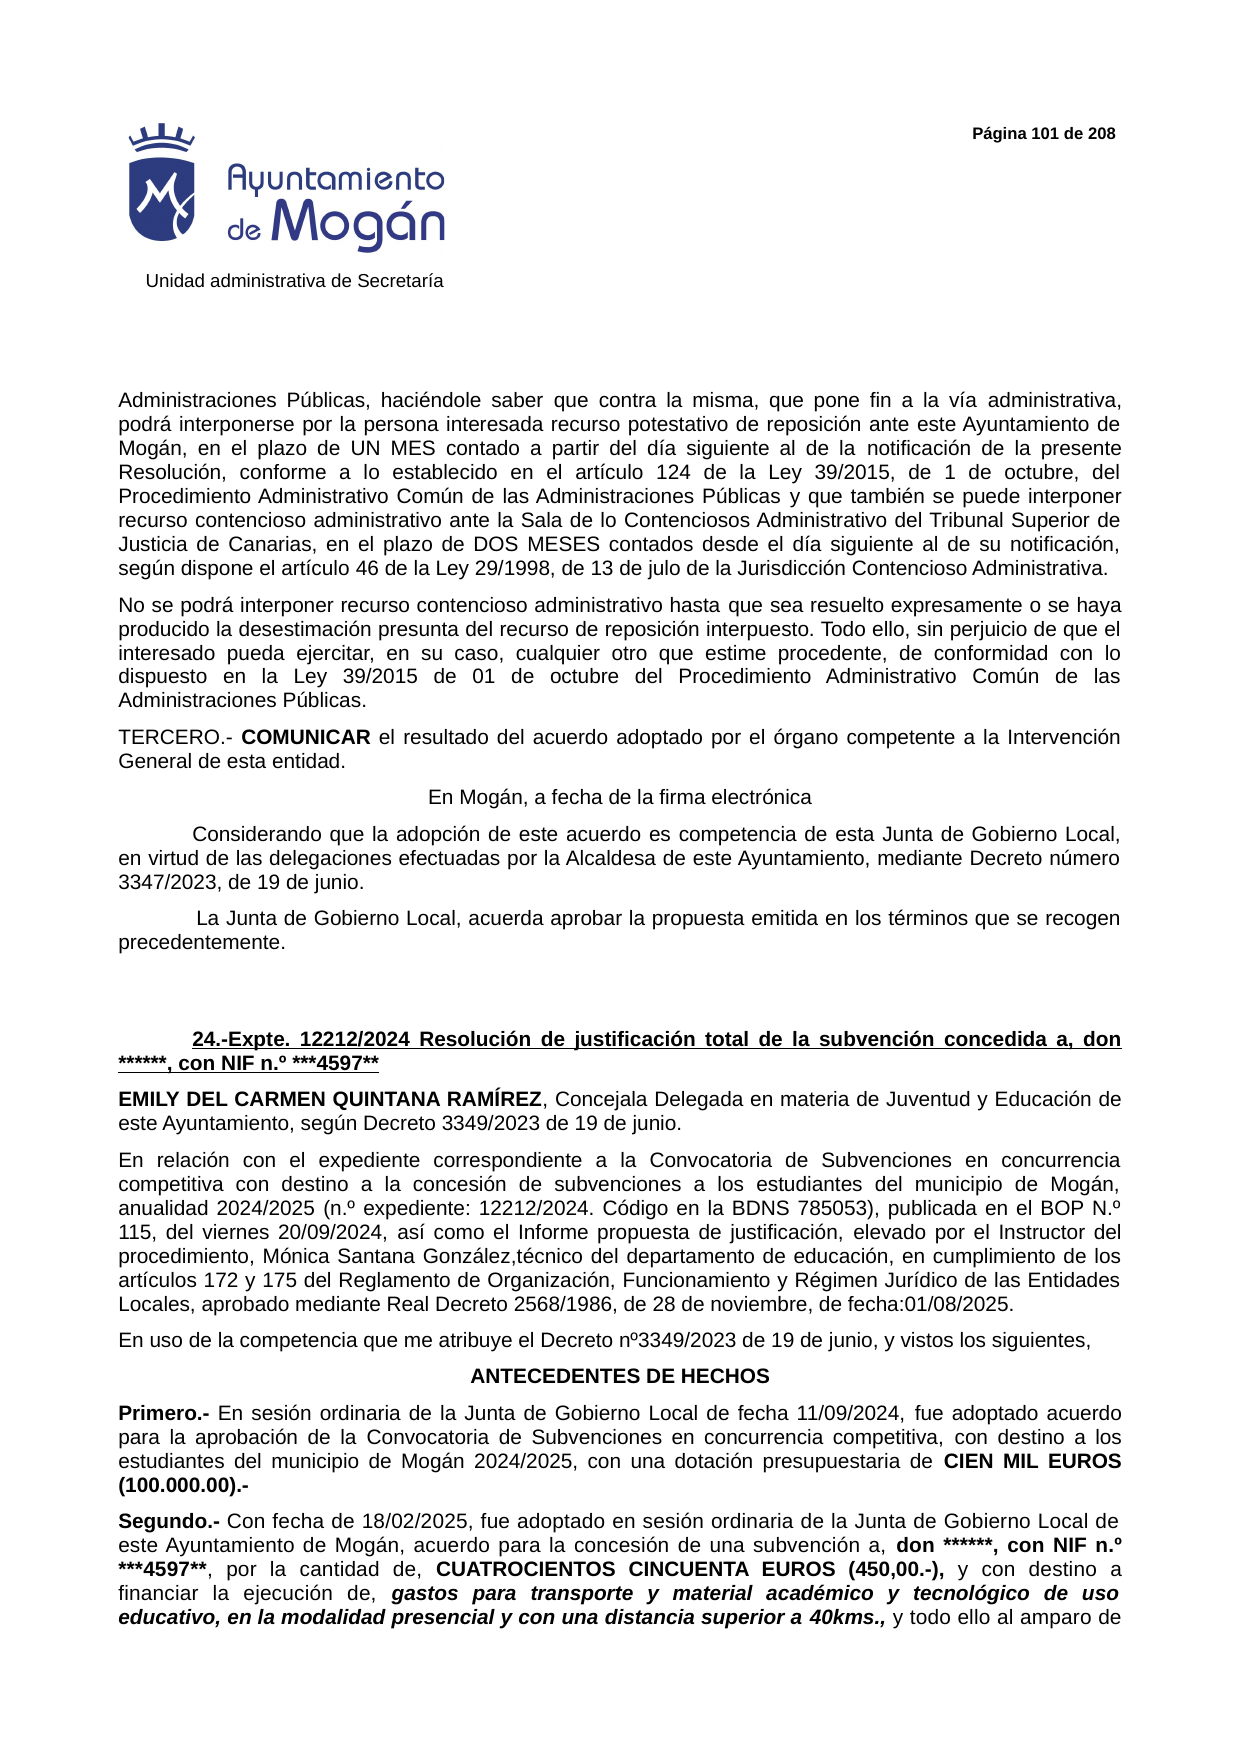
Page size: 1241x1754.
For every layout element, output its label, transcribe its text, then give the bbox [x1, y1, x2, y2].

text Segundo.- Con fecha de 18/02/2025, fue adoptado en sesión ordinaria de la Junta de Gobierno Local de este Ayuntamiento de Mogán, acuerdo para la concesión de una subvención a, don ******, con NIF n.º ***4597**, por la cantidad de, CUATROCIENTOS CINCUENTA EUROS (450,00.-), y con destino a financiar la ejecución de, gastos para transporte y material académico y tecnológico de uso educativo, en la modalidad presencial y con una distancia superior a 40kms., y todo ello al amparo de [118, 1509, 1122, 1629]
text Considerando que la adopción de este acuerdo es competencia de esta Junta de Gobierno Local, en virtud de las delegaciones efectuadas por la Alcaldesa de este Ayuntamiento, mediante Decreto número 3347/2023, de 19 de junio. [118, 822, 1122, 893]
text La Junta de Gobierno Local, acuerda aprobar la propuesta emitida en los términos que se recogen precedentemente. [118, 906, 1122, 954]
text No se podrá interponer recurso contencioso administrativo hasta que sea resuelto expresamente o se haya producido la desestimación presunta del recurso de reposición interpuesto. Todo ello, sin perjuicio de que el interesado pueda ejercitar, en su caso, cualquier otro que estime procedente, de conformidad con lo dispuesto en la Ley 39/2015 de 01 de octubre del Procedimiento Administrativo Común de las Administraciones Públicas. [118, 592, 1122, 712]
picture [128, 123, 445, 259]
text EMILY DEL CARMEN QUINTANA RAMÍREZ, Concejala Delegada en materia de Juventud y Educación de este Ayuntamiento, según Decreto 3349/2023 de 19 de junio. [118, 1087, 1122, 1135]
text 24.-Expte. 12212/2024 Resolución de justificación total de la subvención concedida a, don ******, con NIF n.º ***4597** [118, 1003, 1122, 1075]
text Administraciones Públicas, haciéndole saber que contra la misma, que pone fin a la vía administrativa, podrá interponerse por la persona interesada recurso potestativo de reposición ante este Ayuntamiento de Mogán, en el plazo de UN MES contado a partir del día siguiente al de la notificación de la presente Resolución, conforme a lo establecido en el artículo 124 de la Ley 39/2015, de 1 de octubre, del Procedimiento Administrativo Común de las Administraciones Públicas y que también se puede interponer recurso contencioso administrativo ante la Sala de lo Contenciosos Administrativo del Tribunal Superior de Justicia de Canarias, en el plazo de DOS MESES contados desde el día siguiente al de su notificación, según dispone el artículo 46 de la Ley 29/1998, de 13 de julo de la Jurisdicción Contencioso Administrativa. [118, 388, 1122, 580]
text En Mogán, a fecha de la firma electrónica [118, 785, 1122, 809]
text En relación con el expediente correspondiente a la Convocatoria de Subvenciones en concurrencia competitiva con destino a la concesión de subvenciones a los estudiantes del municipio de Mogán, anualidad 2024/2025 (n.º expediente: 12212/2024. Código en la BDNS 785053), publicada en el BOP N.º 115, del viernes 20/09/2024, así como el Informe propuesta de justificación, elevado por el Instructor del procedimiento, Mónica Santana González,técnico del departamento de educación, en cumplimiento de los artículos 172 y 175 del Reglamento de Organización, Funcionamiento y Régimen Jurídico de las Entidades Locales, aprobado mediante Real Decreto 2568/1986, de 28 de noviembre, de fecha:01/08/2025. [118, 1148, 1122, 1315]
text En uso de la competencia que me atribuye el Decreto nº3349/2023 de 19 de junio, y vistos los siguientes, [118, 1328, 1122, 1352]
text Primero.- En sesión ordinaria de la Junta de Gobierno Local de fecha 11/09/2024, fue adoptado acuerdo para la aprobación de la Convocatoria de Subvenciones en concurrencia competitiva, con destino a los estudiantes del municipio de Mogán 2024/2025, con una dotación presupuestaria de CIEN MIL EUROS (100.000.00).- [118, 1401, 1122, 1497]
text TERCERO.- COMUNICAR el resultado del acuerdo adoptado por el órgano competente a la Intervención General de esta entidad. [118, 725, 1122, 773]
text ANTECEDENTES DE HECHOS [118, 1364, 1122, 1388]
